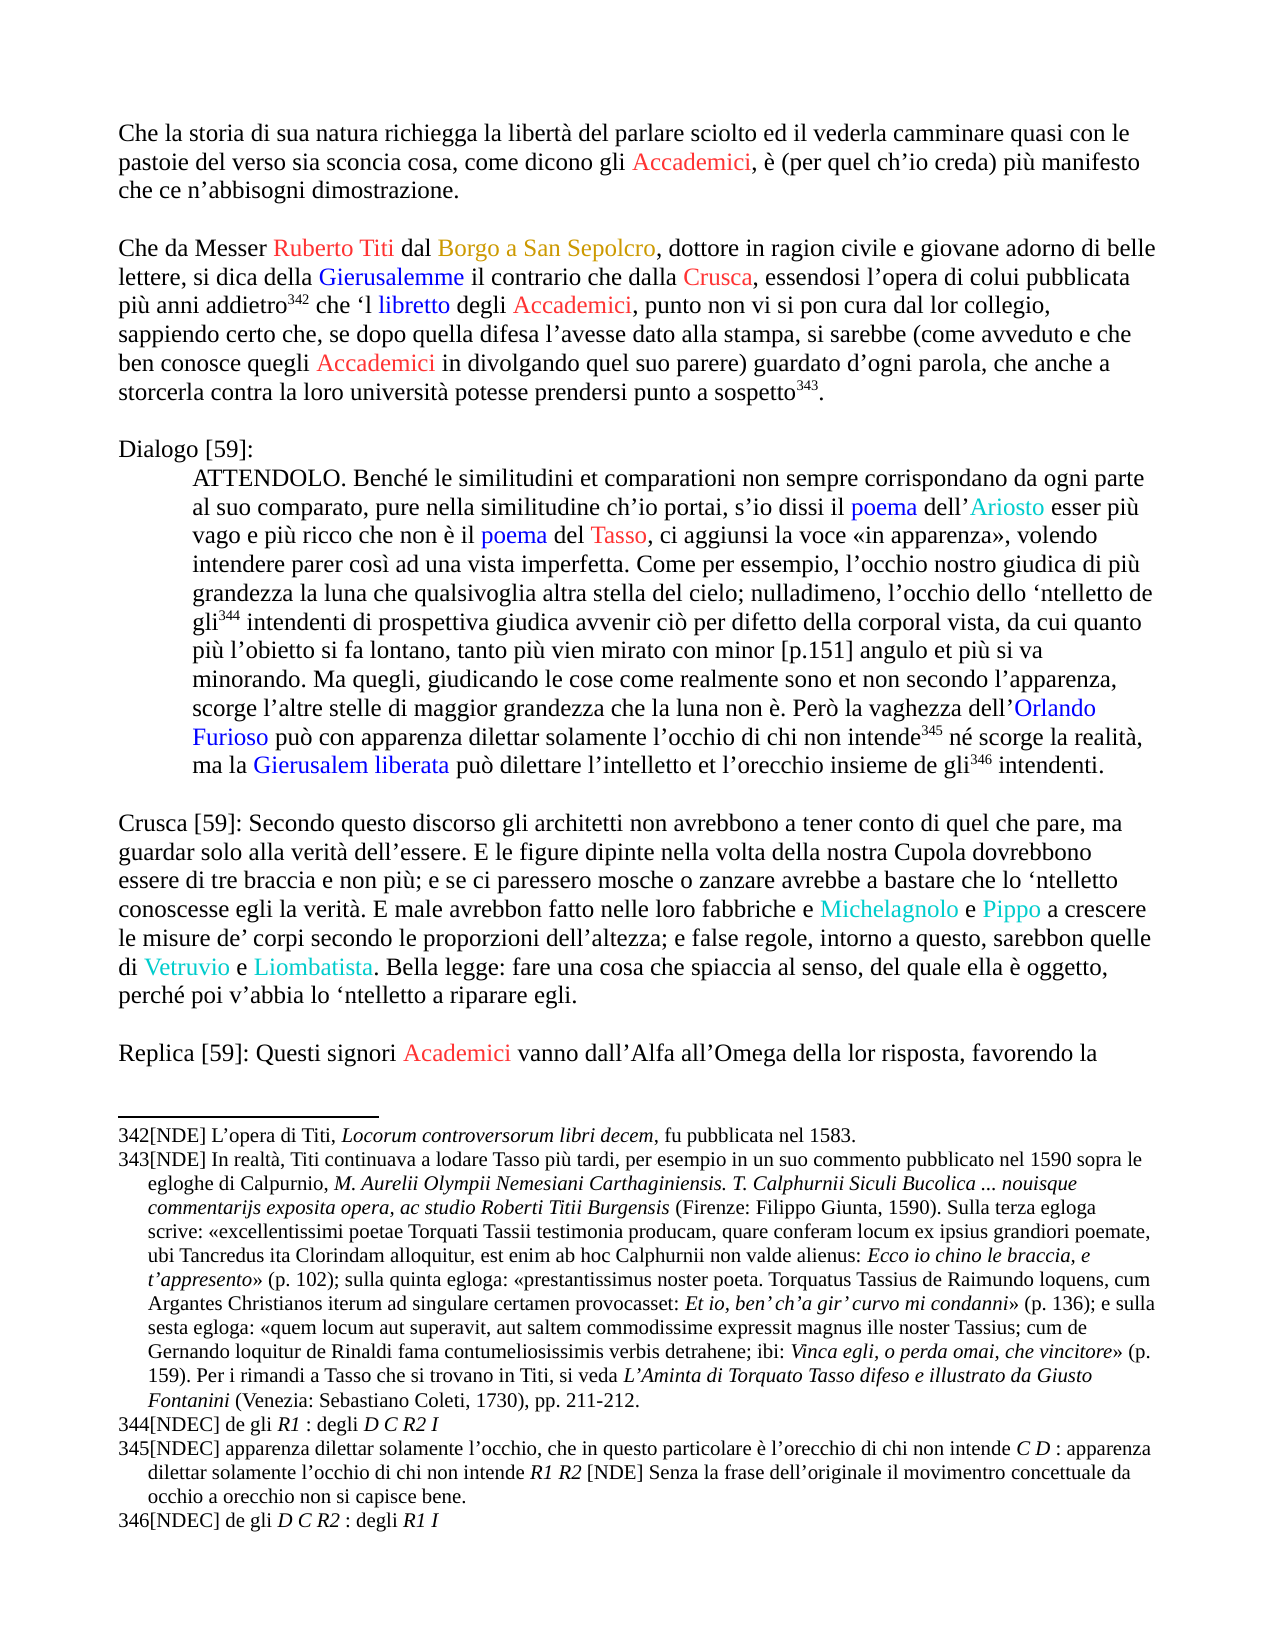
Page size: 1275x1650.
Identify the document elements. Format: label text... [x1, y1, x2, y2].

text Crusca [59]: Secondo questo discorso gli architetti non avrebbono a tener conto di quel che pare, ma guardar solo alla verità dell’essere. E le figure dipinte nella volta della nostra Cupola dovrebbono essere di tre braccia e non più; e se ci paressero mosche o zanzare avrebbe a bastare che lo ‘ntelletto conoscesse egli la verità. E male avrebbon fatto nelle loro fabbriche e Michelagnolo e Pippo a crescere le misure de’ corpi secondo le proporzioni dell’altezza; e false regole, intorno a questo, sarebbon quelle di Vetruvio e Liombatista. Bella legge: fare una cosa che spiaccia al senso, del quale ella è oggetto, perché poi v’abbia lo ‘ntelletto a riparare egli. [118, 808, 1157, 1009]
text [NDEC] apparenza dilettar solamente l’occhio, che in questo particolare è l’orecchio di chi non intende C D : apparenza dilettar solamente l’occhio di chi non intende R1 R2 [NDE] Senza la frase dell’originale il movimentro concettuale da occhio a orecchio non si capisce bene. [118, 1436, 1157, 1508]
text [NDE] In realtà, Titi continuava a lodare Tasso più tardi, per esempio in un suo commento pubblicato nel 1590 sopra le egloghe di Calpurnio, M. Aurelii Olympii Nemesiani Carthaginiensis. T. Calphurnii Siculi Bucolica ... nouisque commentarijs exposita opera, ac studio Roberti Titii Burgensis (Firenze: Filippo Giunta, 1590). Sulla terza egloga scrive: «excellentissimi poetae Torquati Tassii testimonia producam, quare conferam locum ex ipsius grandiori poemate, ubi Tancredus ita Clorindam alloquitur, est enim ab hoc Calphurnii non valde alienus: Ecco io chino le braccia, e t’appresento» (p. 102); sulla quinta egloga: «prestantissimus noster poeta. Torquatus Tassius de Raimundo loquens, cum Argantes Christianos iterum ad singulare certamen provocasset: Et io, ben’ ch’a gir’ curvo mi condanni» (p. 136); e sulla sesta egloga: «quem locum aut superavit, aut saltem commodissime expressit magnus ille noster Tassius; cum de Gernando loquitur de Rinaldi fama contumeliosissimis verbis detrahene; ibi: Vinca egli, o perda omai, che vincitore» (p. 159). Per i rimandi a Tasso che si trovano in Titi, si veda L’Aminta di Torquato Tasso difeso e illustrato da Giusto Fontanini (Venezia: Sebastiano Coleti, 1730), pp. 211-212. [118, 1147, 1157, 1412]
text [NDE] L’opera di Titi, Locorum controversorum libri decem, fu pubblicata nel 1583. [118, 1123, 1157, 1147]
text Replica [59]: Questi signori Academici vanno dall’Alfa all’Omega della lor risposta, favorendo la [118, 1038, 1157, 1067]
text [NDEC] de gli D C R2 : degli R1 I [118, 1508, 1157, 1532]
text Che da Messer Ruberto Titi dal Borgo a San Sepolcro, dottore in ragion civile e giovane adorno di belle lettere, si dica della Gierusalemme il contrario che dalla Crusca, essendosi l’opera di colui pubblicata più anni addietro che ‘l libretto degli Accademici, punto non vi si pon cura dal lor collegio, sappiendo certo che, se dopo quella difesa l’avesse dato alla stampa, si sarebbe (come avveduto e che ben conosce quegli Accademici in divolgando quel suo parere) guardato d’ogni parola, che anche a storcerla contra la loro università potesse prendersi punto a sospetto. [118, 233, 1157, 406]
text Dialogo [59]: [118, 434, 1157, 463]
text Che la storia di sua natura richiegga la libertà del parlare sciolto ed il vederla camminare quasi con le pastoie del verso sia sconcia cosa, come dicono gli Accademici, è (per quel ch’io creda) più manifesto che ce n’abbisogni dimostrazione. [118, 118, 1157, 204]
text ATTENDOLO. Benché le similitudini et comparationi non sempre corrispondano da ogni parte al suo comparato, pure nella similitudine ch’io portai, s’io dissi il poema dell’Ariosto esser più vago e più ricco che non è il poema del Tasso, ci aggiunsi la voce «in apparenza», volendo intendere parer così ad una vista imperfetta. Come per essempio, l’occhio nostro giudica di più grandezza la luna che qualsivoglia altra stella del cielo; nulladimeno, l’occhio dello ‘ntelletto de gli intendenti di prospettiva giudica avvenir ciò per difetto della corporal vista, da cui quanto più l’obietto si fa lontano, tanto più vien mirato con minor [p.151] angulo et più si va minorando. Ma quegli, giudicando le cose come realmente sono et non secondo l’apparenza, scorge l’altre stelle di maggior grandezza che la luna non è. Però la vaghezza dell’Orlando Furioso può con apparenza dilettar solamente l’occhio di chi non intende né scorge la realità, ma la Gierusalem liberata può dilettare l’intelletto et l’orecchio insieme de gli intendenti. [192, 463, 1157, 779]
text [NDEC] de gli R1 : degli D C R2 I [118, 1412, 1157, 1436]
